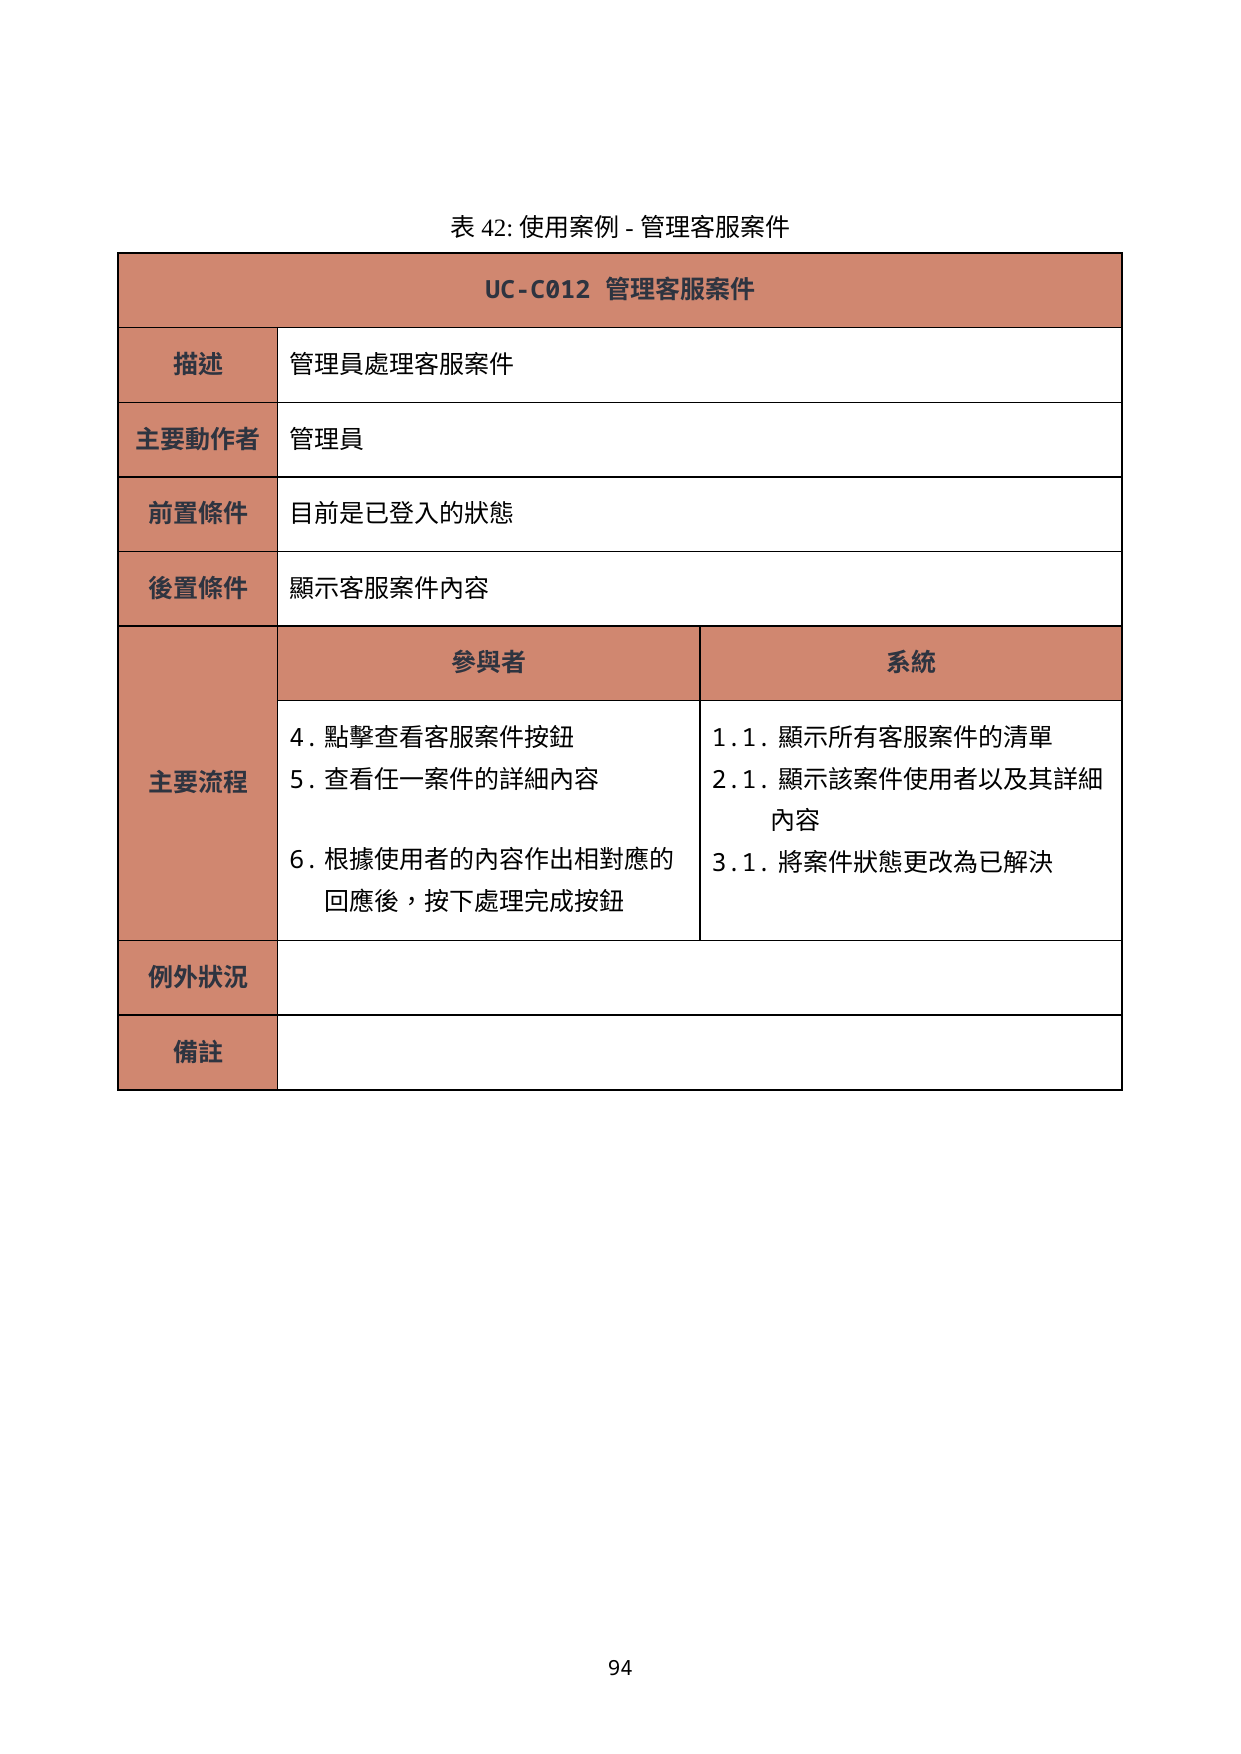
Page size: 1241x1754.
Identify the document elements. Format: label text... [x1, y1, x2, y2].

text 表 42: 使用案例 - 管理客服案件 [118, 207, 1122, 243]
table_cell 描述 [119, 328, 277, 401]
table_cell 例外狀況 [119, 941, 277, 1014]
table_cell 後置條件 [119, 552, 277, 625]
table_cell 管理員處理客服案件 [278, 328, 1121, 401]
table_cell 主要動作者 [119, 403, 277, 476]
table_cell 點擊查看客服案件按鈕 查看任一案件的詳細內容 根據使用者的內容作出相對應的回應後，按下處理完成按鈕 [278, 701, 699, 940]
table_header UC-C012 管理客服案件 [119, 254, 1121, 327]
table_cell [278, 941, 1121, 1014]
table_cell 備註 [119, 1016, 277, 1089]
table_cell 顯示所有客服案件的清單 顯示該案件使用者以及其詳細內容 將案件狀態更改為已解決 [701, 701, 1121, 940]
table_cell 顯示客服案件內容 [278, 552, 1121, 625]
table_cell 系統 [701, 627, 1121, 700]
table_cell 管理員 [278, 403, 1121, 476]
table_cell 目前是已登入的狀態 [278, 478, 1121, 551]
table_cell 主要流程 [119, 627, 277, 940]
table_cell 參與者 [278, 627, 699, 700]
table_cell [278, 1016, 1121, 1089]
table_cell 前置條件 [119, 478, 277, 551]
